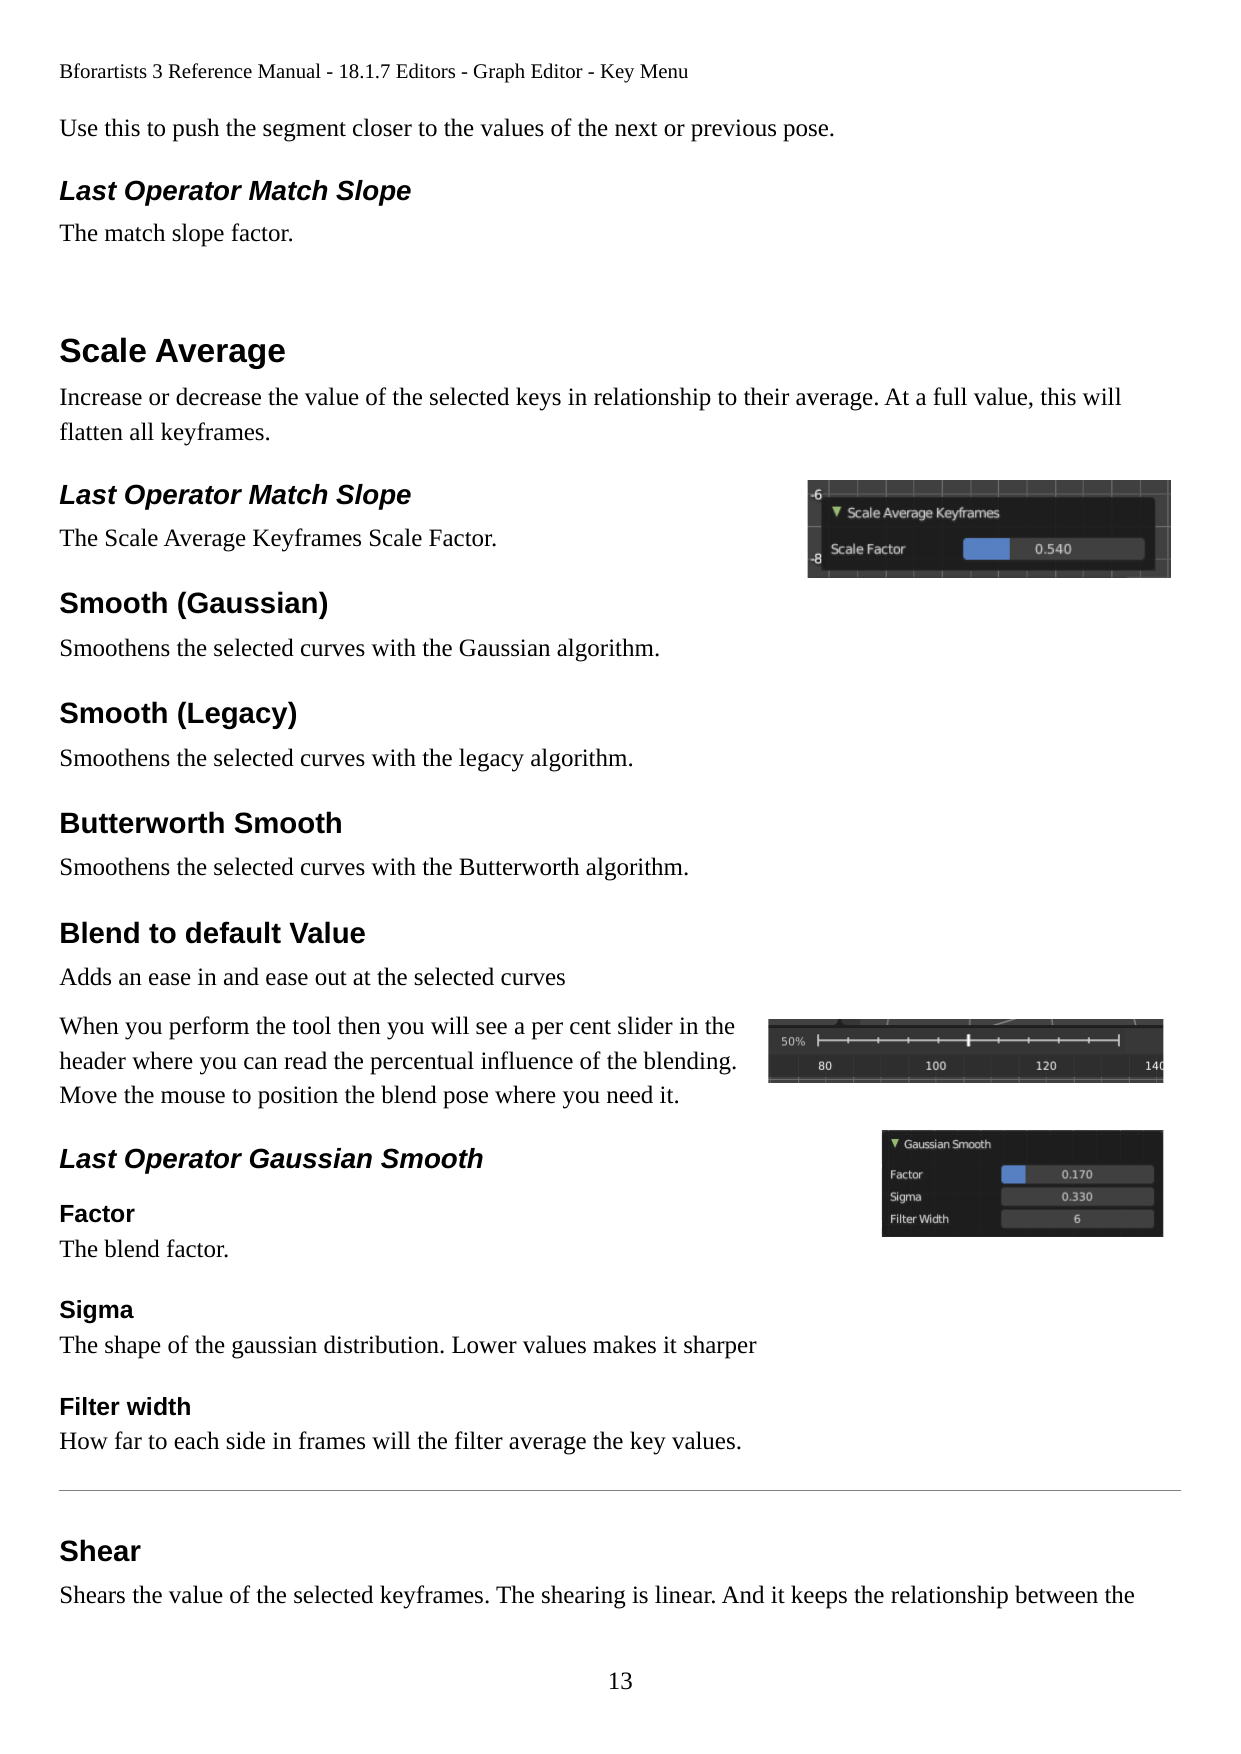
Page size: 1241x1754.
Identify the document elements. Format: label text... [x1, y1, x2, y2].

text The shape of the gaussian distribution. Lower values makes it sharper [59, 1330, 1181, 1359]
subtitle Butterworth Smooth [59, 806, 1181, 840]
subtitle Filter width [59, 1392, 1181, 1420]
text Adds an ease in and ease out at the selected curves [59, 962, 1181, 991]
text Smoothens the selected curves with the Butterworth algorithm. [59, 852, 1181, 881]
subtitle Shear [59, 1534, 1181, 1568]
subtitle Smooth (Legacy) [59, 696, 1181, 730]
subtitle Last Operator Match Slope [59, 478, 1181, 510]
picture [768, 1019, 1164, 1083]
text Use this to push the segment closer to the values of the next or previous pose. [59, 113, 1181, 141]
subtitle Factor [59, 1199, 881, 1227]
subtitle Sigma [59, 1295, 1181, 1324]
text Increase or decrease the value of the selected keys in relationship to their average. At a full value, this will flatten all keyframes. [59, 382, 1181, 446]
text Shears the value of the selected keyframes. The shearing is linear. And it keeps the relationship between the [59, 1580, 1181, 1609]
subtitle Blend to default Value [59, 916, 1181, 950]
subtitle [1164, 1199, 1181, 1227]
picture [881, 1130, 1164, 1237]
subtitle Scale Average [59, 331, 1181, 370]
picture [807, 480, 1171, 578]
text How far to each side in frames will the filter average the key values. [59, 1426, 1181, 1455]
subtitle Last Operator Match Slope [59, 174, 1181, 206]
text Smoothens the selected curves with the Gaussian algorithm. [59, 633, 1181, 661]
subtitle Last Operator Gaussian Smooth [59, 1142, 881, 1174]
text The Scale Average Keyframes Scale Factor. [59, 523, 807, 552]
subtitle Smooth (Gaussian) [59, 586, 1181, 620]
text The blend factor. [59, 1234, 1181, 1262]
text The match slope factor. [59, 218, 1181, 247]
text When you perform the tool then you will see a per cent slider in the header where you can read the percentual influence of the blending. Move the mouse to position the blend pose where you need it. [59, 1011, 1181, 1109]
text Smoothens the selected curves with the legacy algorithm. [59, 743, 1181, 771]
